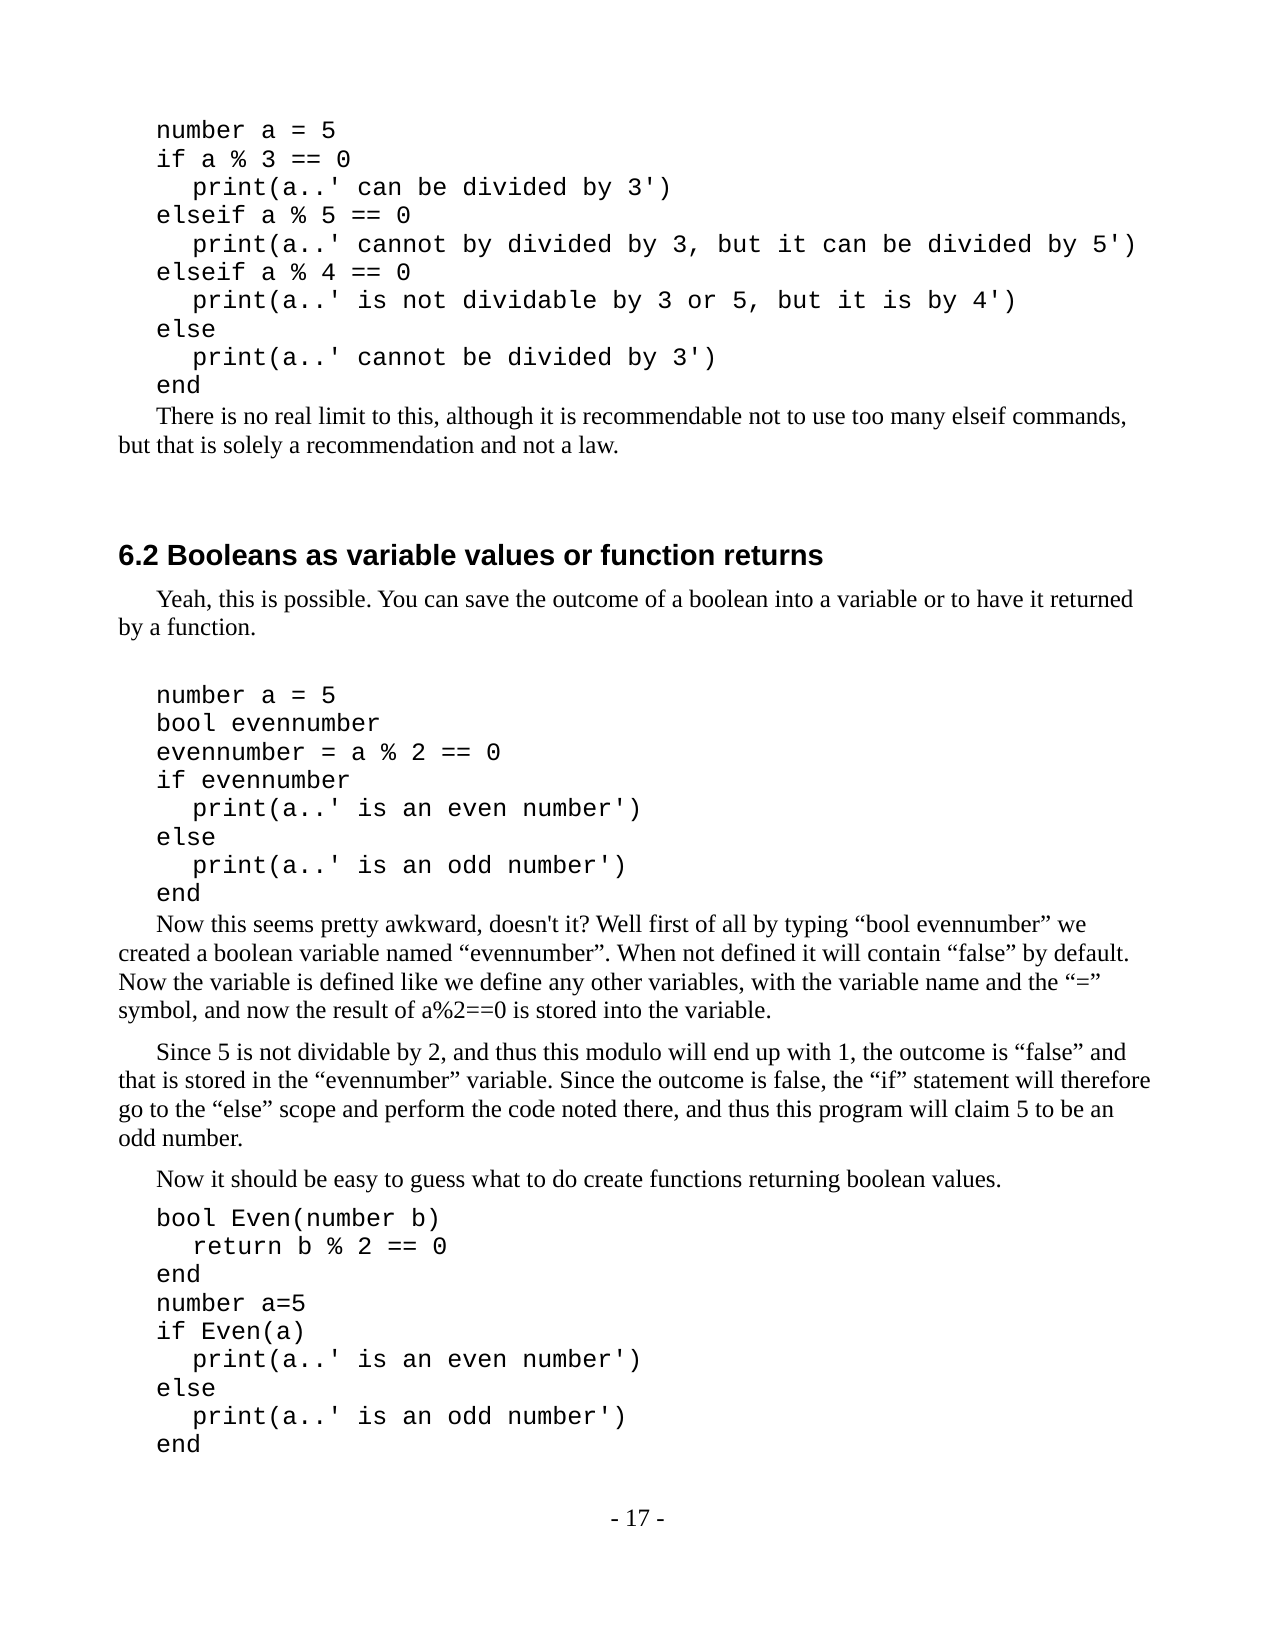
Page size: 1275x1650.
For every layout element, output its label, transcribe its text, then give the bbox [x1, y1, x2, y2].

text print(a..' is an odd number') [118, 852, 1157, 881]
text end [118, 1432, 1157, 1460]
text number a=5 [118, 1290, 1157, 1319]
text print(a..' cannot by divided by 3, but it can be divided by 5') [118, 231, 1157, 260]
text Yeah, this is possible. You can save the outcome of a boolean into a variable or to have it returned by a function. [118, 584, 1157, 670]
text print(a..' is an odd number') [118, 1404, 1157, 1432]
text bool Even(number b) [118, 1205, 1157, 1234]
text end [118, 1262, 1157, 1290]
text print(a..' is an even number') [118, 1347, 1157, 1375]
text print(a..' is an even number') [118, 796, 1157, 824]
text else [118, 824, 1157, 852]
text elseif a % 4 == 0 [118, 260, 1157, 288]
text There is no real limit to this, although it is recommendable not to use too many elseif commands, but that is solely a recommendation and not a law. [118, 401, 1157, 459]
text end [118, 373, 1157, 401]
text number a = 5 [118, 118, 1157, 146]
text end [118, 881, 1157, 909]
text Since 5 is not dividable by 2, and thus this modulo will end up with 1, the outcome is “false” and that is stored in the “evennumber” variable. Since the outcome is false, the “if” statement will therefore go to the “else” scope and perform the code noted there, and thus this program will claim 5 to be an odd number. [118, 1037, 1157, 1152]
text print(a..' is not dividable by 3 or 5, but it is by 4') [118, 288, 1157, 316]
text elseif a % 5 == 0 [118, 203, 1157, 231]
text return b % 2 == 0 [118, 1234, 1157, 1262]
text bool evennumber [118, 711, 1157, 739]
subtitle 6.2 Booleans as variable values or function returns [118, 538, 1157, 571]
text Now this seems pretty awkward, doesn't it? Well first of all by typing “bool evennumber” we created a boolean variable named “evennumber”. When not defined it will contain “false” by default. Now the variable is defined like we define any other variables, with the variable name and the “=” symbol, and now the result of a%2==0 is stored into the variable. [118, 909, 1157, 1024]
text if evennumber [118, 767, 1157, 796]
text number a = 5 [118, 682, 1157, 711]
text Now it should be easy to guess what to do create functions returning boolean values. [118, 1164, 1157, 1193]
text print(a..' can be divided by 3') [118, 175, 1157, 203]
text evennumber = a % 2 == 0 [118, 739, 1157, 767]
text else [118, 316, 1157, 345]
text if Even(a) [118, 1319, 1157, 1347]
text else [118, 1375, 1157, 1404]
text if a % 3 == 0 [118, 146, 1157, 175]
text print(a..' cannot be divided by 3') [118, 345, 1157, 373]
